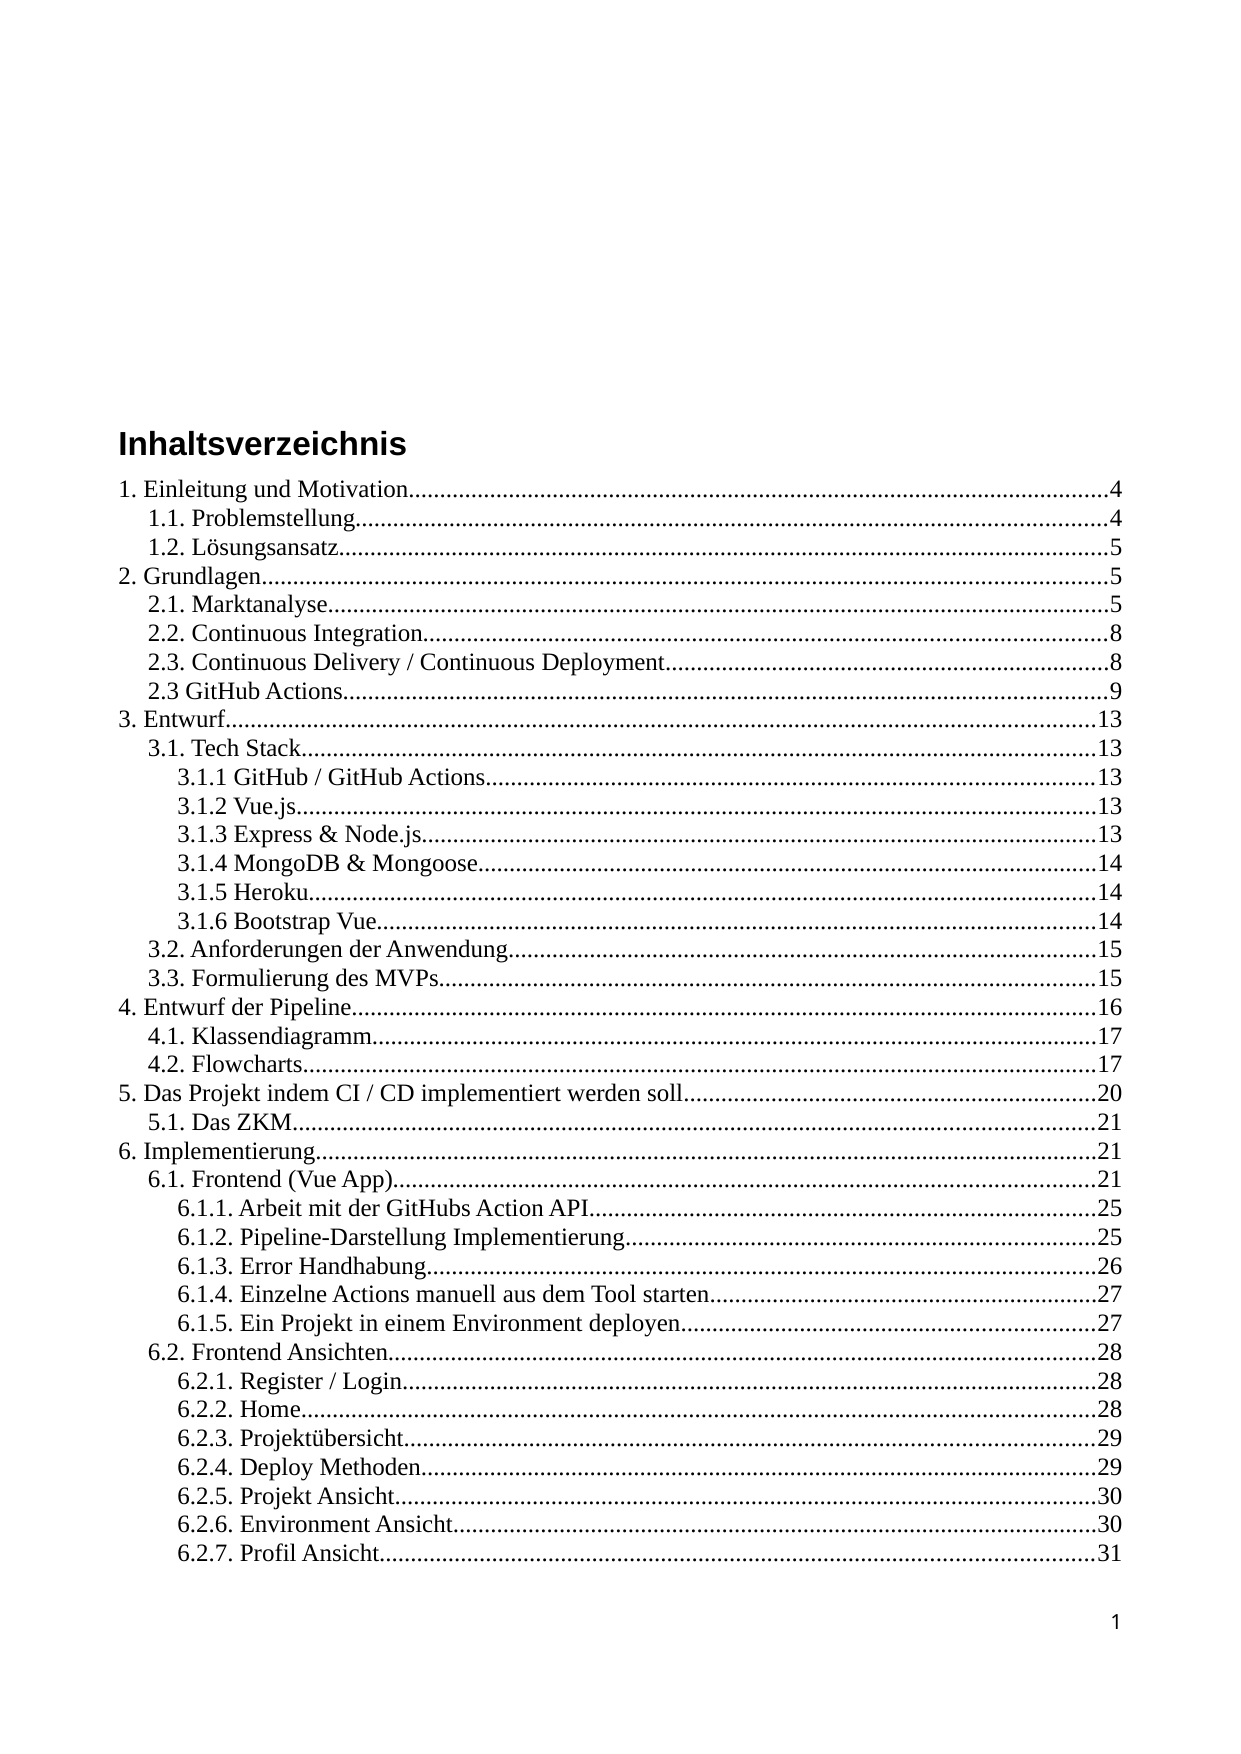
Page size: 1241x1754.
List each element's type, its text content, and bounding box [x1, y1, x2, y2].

text 4.2. Flowcharts 17 [148, 1049, 1122, 1078]
text 3.1.6 Bootstrap Vue 14 [177, 906, 1122, 934]
text 6.2.3. Projektübersicht 29 [177, 1423, 1122, 1452]
text 6.2.7. Profil Ansicht 31 [177, 1538, 1122, 1567]
text 6.1.3. Error Handhabung 26 [177, 1251, 1122, 1279]
text 3.1.3 Express & Node.js 13 [177, 819, 1122, 848]
text 2. Grundlagen 5 [118, 561, 1122, 589]
text 3.1. Tech Stack 13 [148, 733, 1122, 762]
text 4. Entwurf der Pipeline 16 [118, 992, 1122, 1021]
text 3.1.4 MongoDB & Mongoose 14 [177, 848, 1122, 877]
text 6.2.1. Register / Login 28 [177, 1366, 1122, 1394]
text 1. Einleitung und Motivation 4 [118, 474, 1122, 503]
text 6.1.2. Pipeline-Darstellung Implementierung 25 [177, 1222, 1122, 1251]
text 6. Implementierung 21 [118, 1136, 1122, 1164]
text 6.2. Frontend Ansichten 28 [148, 1337, 1122, 1366]
text 2.3. Continuous Delivery / Continuous Deployment 8 [148, 647, 1122, 676]
text 6.2.4. Deploy Methoden 29 [177, 1452, 1122, 1481]
text 1.1. Problemstellung 4 [148, 503, 1122, 532]
text 3.1.1 GitHub / GitHub Actions 13 [177, 762, 1122, 791]
text 6.2.5. Projekt Ansicht 30 [177, 1481, 1122, 1509]
text 6.2.2. Home 28 [177, 1394, 1122, 1423]
text 2.1. Marktanalyse 5 [148, 589, 1122, 618]
text 6.1.5. Ein Projekt in einem Environment deployen 27 [177, 1308, 1122, 1337]
text 3. Entwurf 13 [118, 704, 1122, 733]
subtitle Inhaltsverzeichnis [118, 423, 1122, 462]
text 3.2. Anforderungen der Anwendung 15 [148, 934, 1122, 963]
text 2.2. Continuous Integration 8 [148, 618, 1122, 647]
text 6.1.4. Einzelne Actions manuell aus dem Tool starten 27 [177, 1279, 1122, 1308]
text 6.2.6. Environment Ansicht 30 [177, 1509, 1122, 1538]
text 4.1. Klassendiagramm 17 [148, 1021, 1122, 1049]
text 5.1. Das ZKM 21 [148, 1107, 1122, 1136]
text 3.1.2 Vue.js 13 [177, 791, 1122, 819]
text 3.3. Formulierung des MVPs 15 [148, 963, 1122, 992]
text 5. Das Projekt indem CI / CD implementiert werden soll 20 [118, 1078, 1122, 1107]
text 1.2. Lösungsansatz 5 [148, 532, 1122, 561]
text 3.1.5 Heroku 14 [177, 877, 1122, 906]
text 6.1.1. Arbeit mit der GitHubs Action API 25 [177, 1193, 1122, 1222]
text 2.3 GitHub Actions 9 [148, 676, 1122, 704]
text 6.1. Frontend (Vue App) 21 [148, 1164, 1122, 1193]
